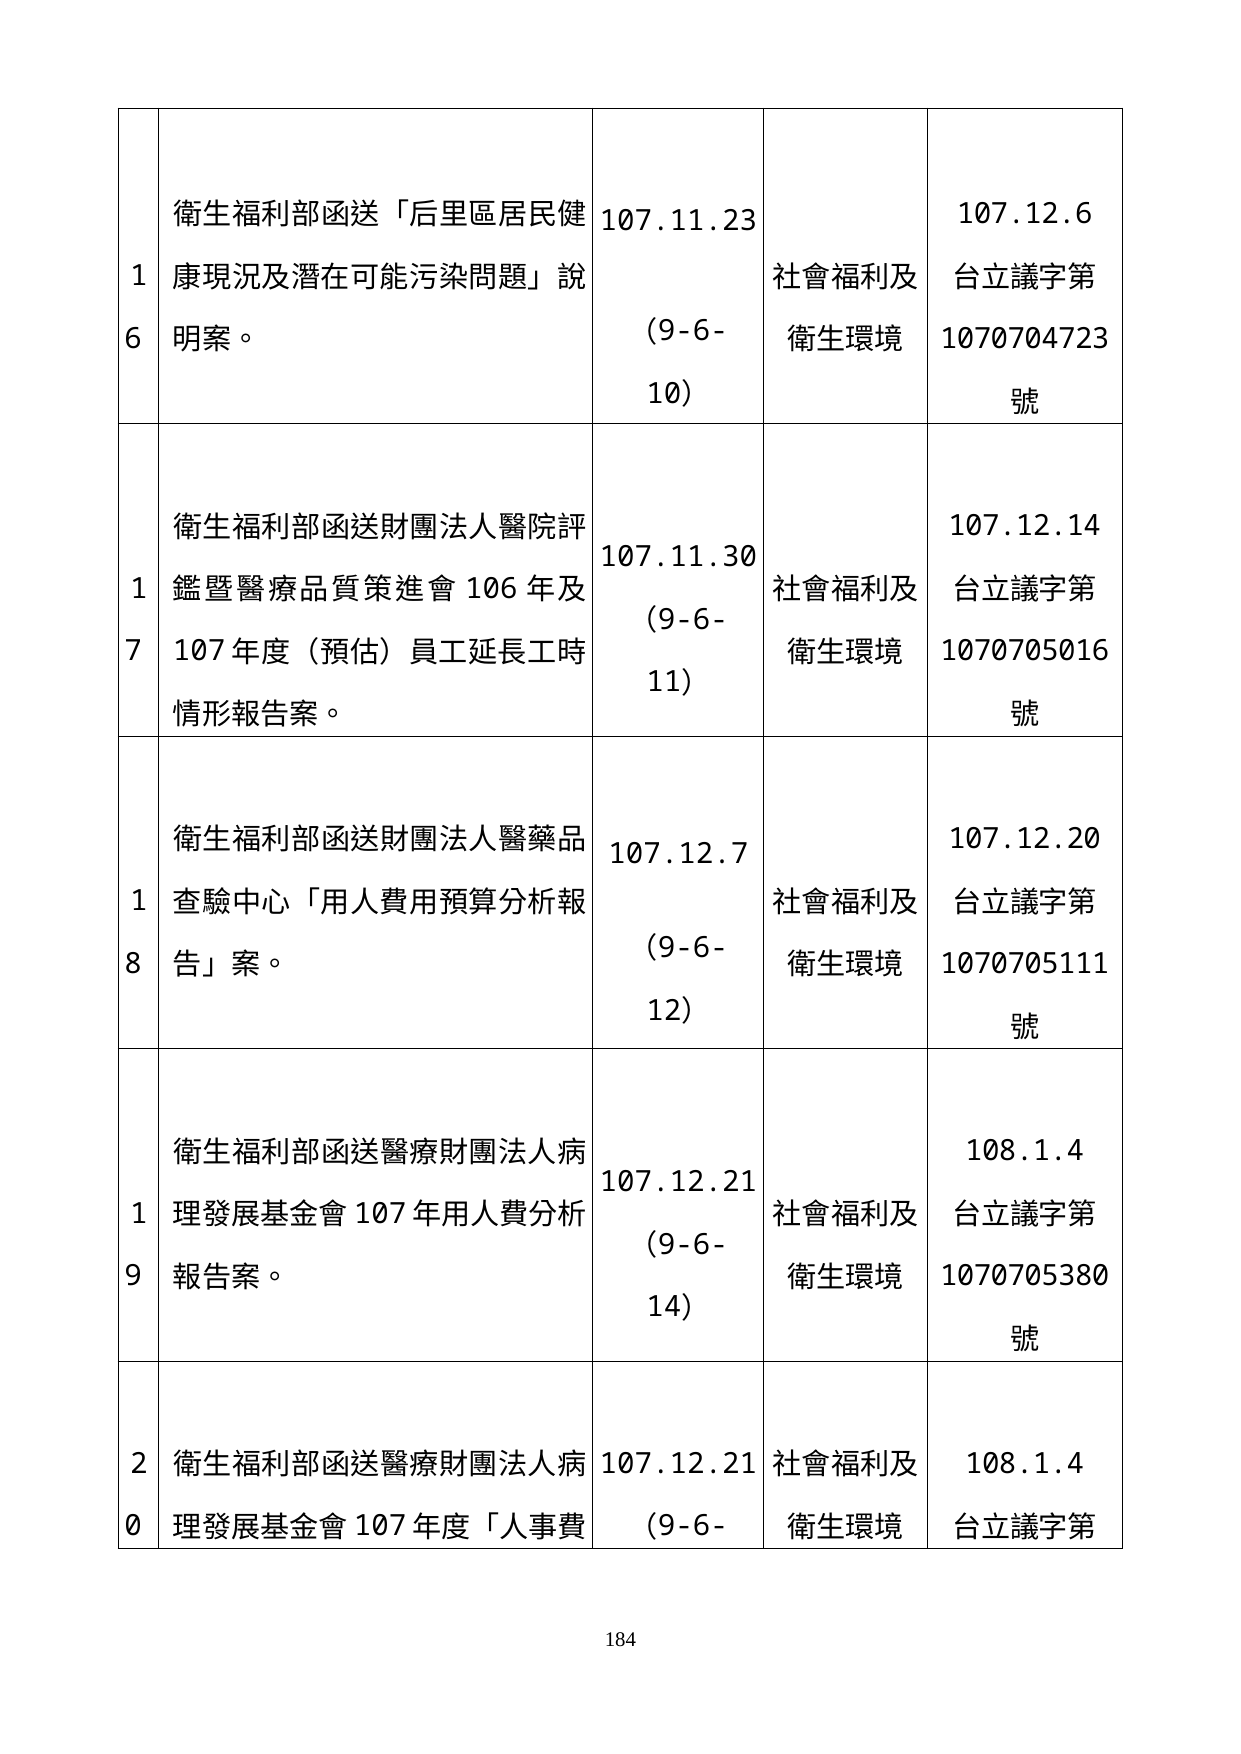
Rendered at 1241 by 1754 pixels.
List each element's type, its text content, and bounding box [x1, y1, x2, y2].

table_cell 社會福利及衛生環境 [764, 1362, 927, 1548]
table_cell 107.12.14 台立議字第1070705016號 [928, 424, 1122, 736]
table_cell 社會福利及衛生環境 [764, 424, 927, 736]
table_cell 社會福利及衛生環境 [764, 737, 927, 1048]
table_cell [119, 1362, 158, 1548]
table_cell 107.11.23 （9-6-10） [593, 109, 763, 423]
table_cell 108.1.4 台立議字第 [928, 1362, 1122, 1548]
table_cell 社會福利及衛生環境 [764, 109, 927, 423]
table_cell 108.1.4 台立議字第1070705380號 [928, 1049, 1122, 1361]
table_cell [119, 424, 158, 736]
table_cell 衛生福利部函送財團法人醫藥品查驗中心「用人費用預算分析報告」案。 [159, 737, 592, 1048]
table_cell 107.12.21（9-6- [593, 1362, 763, 1548]
table_cell 衛生福利部函送「后里區居民健康現況及潛在可能污染問題」說明案。 [159, 109, 592, 423]
table_cell 衛生福利部函送財團法人醫院評鑑暨醫療品質策進會106年及107年度（預估）員工延長工時情形報告案。 [159, 424, 592, 736]
table_cell 107.12.7 （9-6-12） [593, 737, 763, 1048]
table_cell [119, 109, 158, 423]
table_cell [119, 1049, 158, 1361]
table_cell 107.11.30（9-6-11） [593, 424, 763, 736]
table_cell 社會福利及衛生環境 [764, 1049, 927, 1361]
table_cell 衛生福利部函送醫療財團法人病理發展基金會107年用人費分析報告案。 [159, 1049, 592, 1361]
table_cell [119, 737, 158, 1048]
table_cell 107.12.6 台立議字第1070704723號 [928, 109, 1122, 423]
table_cell 107.12.21（9-6-14） [593, 1049, 763, 1361]
table_cell 107.12.20 台立議字第1070705111號 [928, 737, 1122, 1048]
table_cell 衛生福利部函送醫療財團法人病理發展基金會107年度「人事費－ [159, 1362, 592, 1548]
